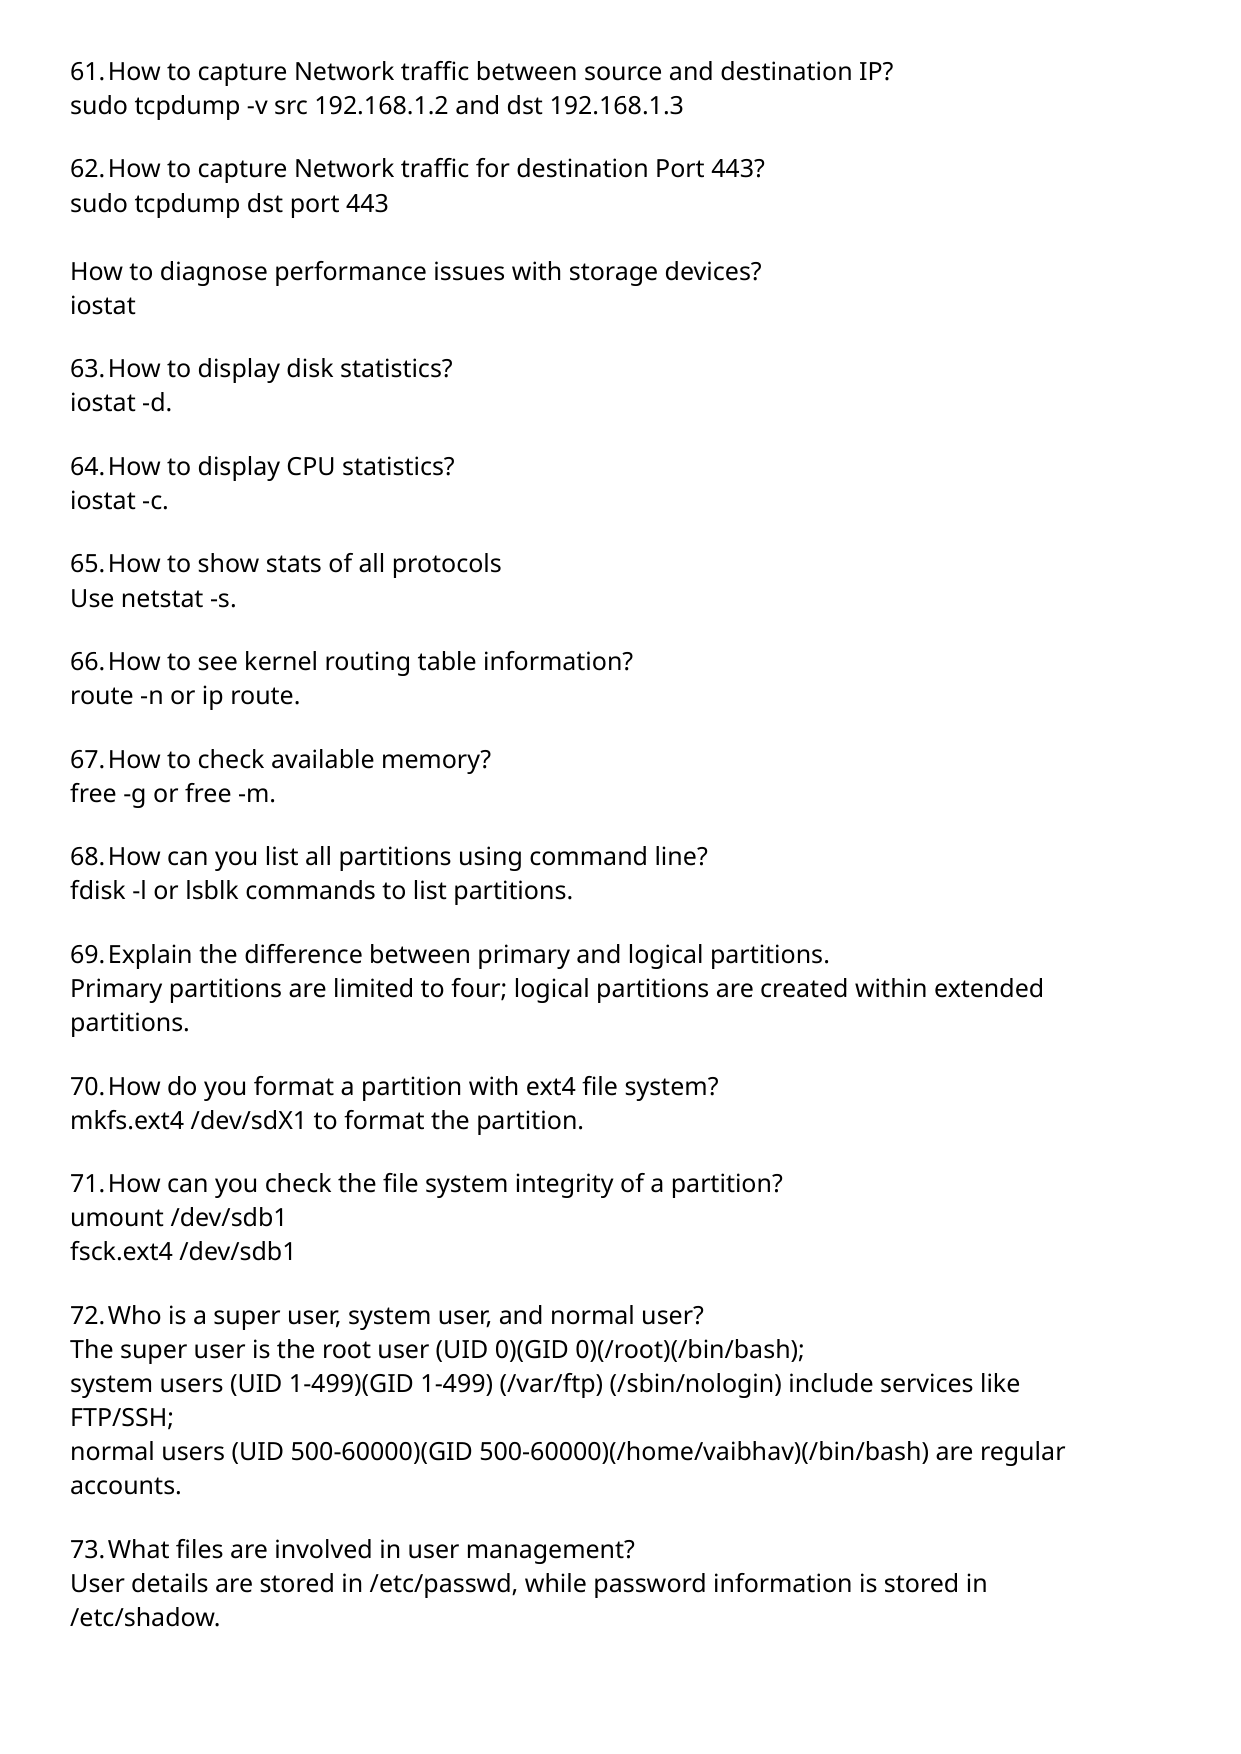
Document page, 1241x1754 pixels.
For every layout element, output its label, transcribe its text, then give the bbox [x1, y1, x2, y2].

list How do you format a partition with ext4 file system? mkfs.ext4 /dev/sdX1 to format the partition. [70, 1068, 1129, 1136]
list How to display CPU statistics? iostat -c. [70, 448, 1129, 517]
list How to show stats of all protocols Use netstat -s. [70, 546, 1129, 614]
list Who is a super user, system user, and normal user? The super user is the root user (UID 0)(GID 0)(/root)(/bin/bash); system users (UID 1-499)(GID 1-499) (/var/ftp) (/sbin/nologin) include services like FTP/SSH; normal users (UID 500-60000)(GID 500-60000)(/home/vaibhav)(/bin/bash) are regular accounts. [70, 1297, 1129, 1502]
list How to check available memory? free -g or free -m. [70, 741, 1129, 809]
list How to see kernel routing table information? route -n or ip route. [70, 644, 1129, 712]
list How to capture Network traffic for destination Port 443? sudo tcpdump dst port 443 How to diagnose performance issues with storage devices? iostat [70, 151, 1129, 321]
list How can you list all partitions using command line? fdisk -l or lsblk commands to list partitions. [70, 839, 1129, 907]
list How to capture Network traffic between source and destination IP? sudo tcpdump -v src 192.168.1.2 and dst 192.168.1.3 [70, 53, 1129, 122]
list How can you check the file system integrity of a partition? umount /dev/sdb1 fsck.ext4 /dev/sdb1 [70, 1166, 1129, 1268]
list How to display disk statistics? iostat -d. [70, 351, 1129, 419]
list What files are involved in user management? User details are stored in /etc/passwd, while password information is stored in /etc/shadow. [70, 1531, 1129, 1633]
list Explain the difference between primary and logical partitions. Primary partitions are limited to four; logical partitions are created within extended partitions. [70, 937, 1129, 1039]
